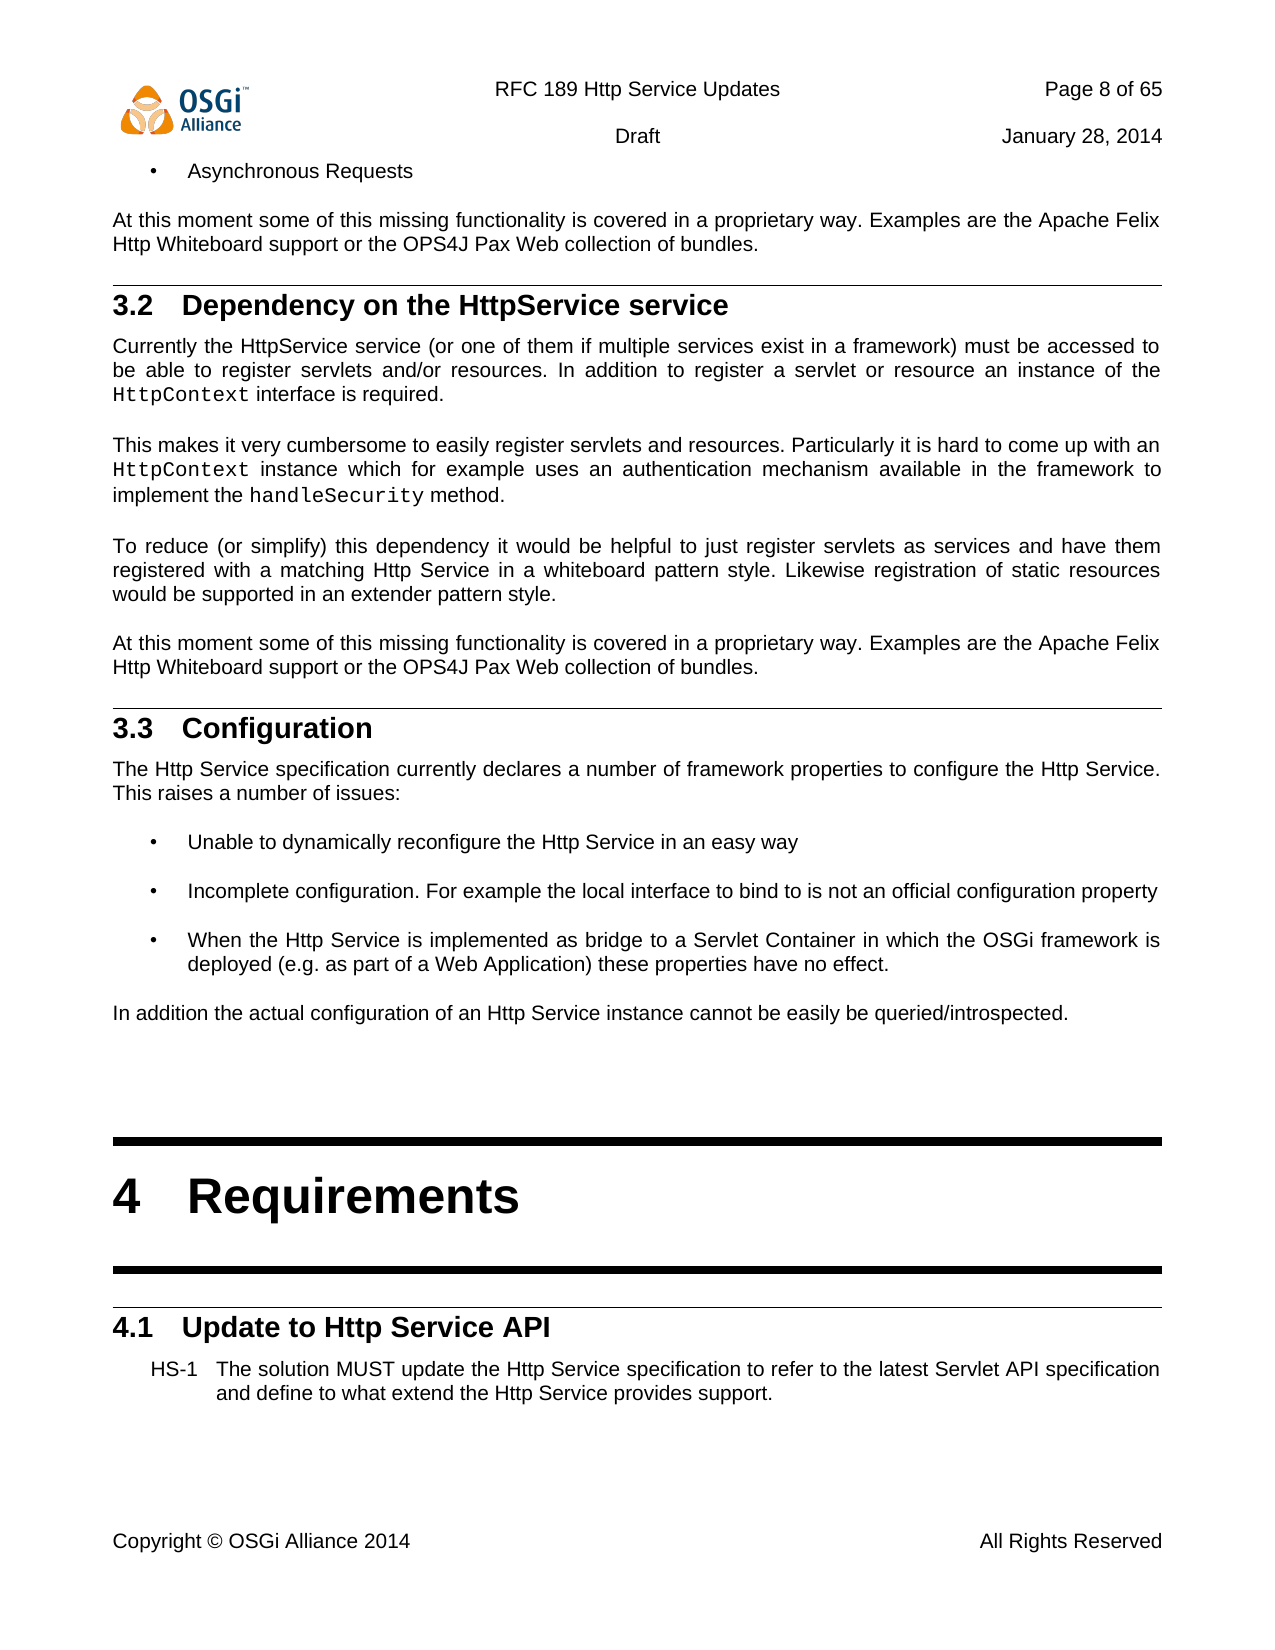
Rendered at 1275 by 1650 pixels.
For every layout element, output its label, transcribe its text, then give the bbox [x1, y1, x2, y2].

text In addition the actual configuration of an Http Service instance cannot be easily be queried/introspected. [112, 1001, 1162, 1025]
text The Http Service specification currently declares a number of framework properties to configure the Http Service. This raises a number of issues: [112, 757, 1162, 805]
subtitle Dependency on the HttpService service [112, 286, 1162, 322]
list When the Http Service is implemented as bridge to a Servlet Container in which the OSGi framework is deployed (e.g. as part of a Web Application) these properties have no effect. [150, 928, 1162, 976]
list The solution MUST update the Http Service specification to refer to the latest Servlet API specification and define to what extend the Http Service provides support. [150, 1356, 1162, 1404]
subtitle Configuration [112, 709, 1162, 744]
list Unable to dynamically reconfigure the Http Service in an easy way [150, 830, 1162, 854]
text To reduce (or simplify) this dependency it would be helpful to just register servlets as services and have them registered with a matching Http Service in a whiteboard pattern style. Likewise registration of static resources would be supported in an extender pattern style. [112, 534, 1162, 606]
list Asynchronous Requests [150, 159, 1162, 183]
text At this moment some of this missing functionality is covered in a proprietary way. Examples are the Apache Felix Http Whiteboard support or the OPS4J Pax Web collection of bundles. [112, 631, 1162, 678]
list Incomplete configuration. For example the local interface to bind to is not an official configuration property [150, 879, 1162, 903]
text Currently the HttpService service (or one of them if multiple services exist in a framework) must be accessed to be able to register servlets and/or resources. In addition to register a servlet or resource an instance of the HttpContext interface is required. [112, 334, 1162, 408]
subtitle Update to Http Service API [112, 1308, 1162, 1344]
text At this moment some of this missing functionality is covered in a proprietary way. Examples are the Apache Felix Http Whiteboard support or the OPS4J Pax Web collection of bundles. [112, 208, 1162, 256]
text This makes it very cumbersome to easily register servlets and resources. Particularly it is hard to come up with an HttpContext instance which for example uses an authentication mechanism available in the framework to implement the handleSecurity method. [112, 433, 1162, 509]
picture [113, 78, 257, 142]
subtitle Requirements [112, 1138, 1162, 1274]
